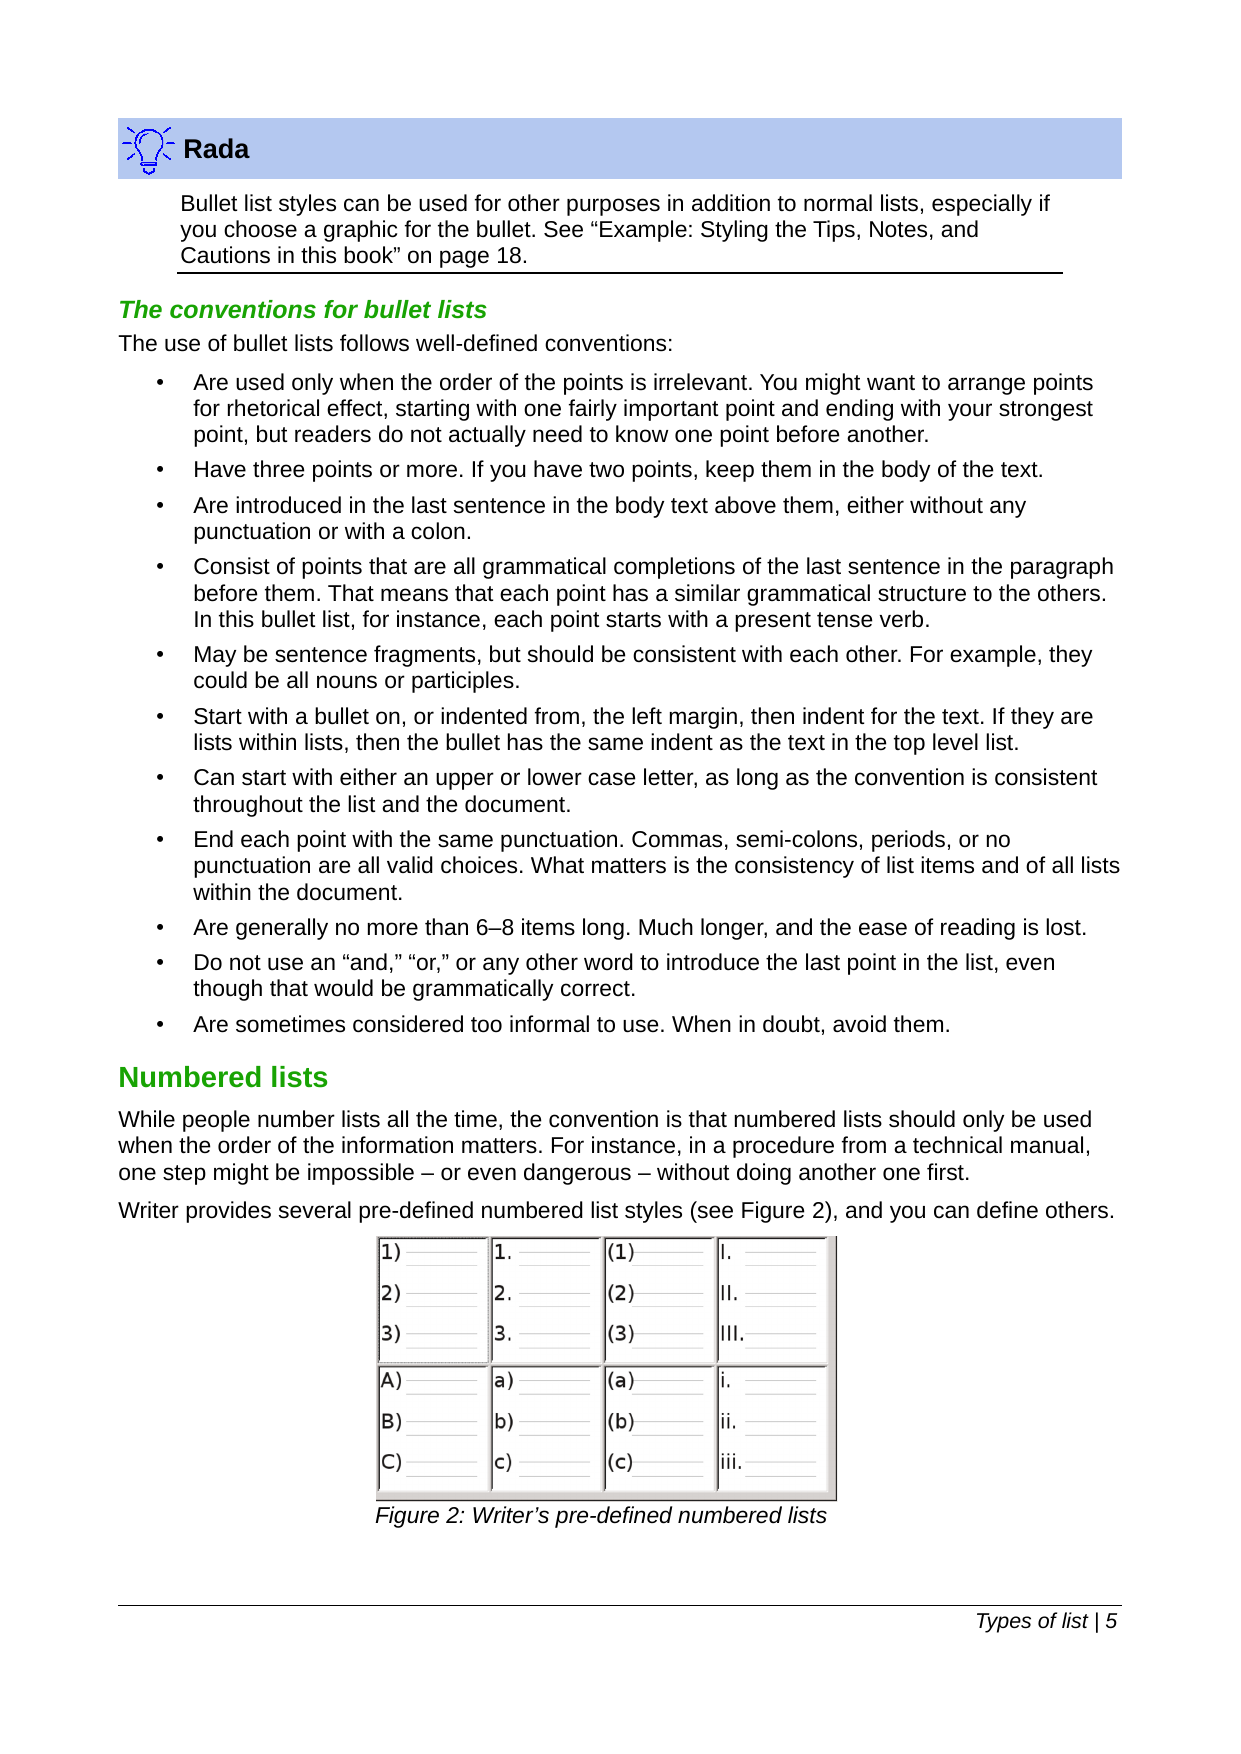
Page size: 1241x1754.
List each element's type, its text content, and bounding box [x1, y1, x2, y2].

text The use of bullet lists follows well-defined conventions: [118, 330, 1122, 356]
list Can start with either an upper or lower case letter, as long as the convention is consistent throughout the list and the document. [156, 764, 1122, 817]
list End each point with the same punctuation. Commas, semi-colons, periods, or no punctuation are all valid choices. What matters is the consistency of list items and of all lists within the document. [156, 826, 1122, 905]
text Writer provides several pre-defined numbered list styles (see Figure 2), and you can define others. [118, 1197, 1122, 1224]
list Are sometimes considered too informal to use. When in doubt, avoid them. [156, 1011, 1122, 1037]
list Consist of points that are all grammatical completions of the last sentence in the paragraph before them. That means that each point has a similar grammatical structure to the others. In this bullet list, for instance, each point starts with a present tense verb. [156, 553, 1122, 632]
text Bullet list styles can be used for other purposes in addition to normal lists, especially if you choose a graphic for the bullet. See “Example: Styling the Tips, Notes, and Cautions in this book” on page 18. [177, 187, 1063, 272]
list Have three points or more. If you have two points, keep them in the body of the text. [156, 456, 1122, 483]
list Are introduced in the last sentence in the body text above them, either without any punctuation or with a colon. [156, 492, 1122, 544]
picture [119, 119, 179, 179]
subtitle Rada [118, 118, 1122, 179]
text While people number lists all the time, the convention is that numbered lists should only be used when the order of the information matters. For instance, in a procedure from a technical manual, one step might be impossible – or even dangerous – without doing another one first. [118, 1106, 1122, 1185]
subtitle Numbered lists [118, 1061, 1122, 1094]
list Are used only when the order of the points is irrelevant. You might want to arrange points for rhetorical effect, starting with one fairly important point and ending with your strongest point, but readers do not actually need to know one point before another. [156, 368, 1122, 448]
text Figure 2: Writer’s pre-defined numbered lists [375, 1236, 866, 1528]
list Do not use an “and,” “or,” or any other word to introduce the last point in the list, even though that would be grammatically correct. [156, 949, 1122, 1002]
list Are generally no more than 6–8 items long. Much longer, and the ease of reading is lost. [156, 914, 1122, 940]
picture [376, 1236, 838, 1502]
list Start with a bullet on, or indented from, the left margin, then indent for the text. If they are lists within lists, then the bullet has the same indent as the text in the top level list. [156, 703, 1122, 755]
subtitle The conventions for bullet lists [118, 295, 1122, 324]
list May be sentence fragments, but should be consistent with each other. For example, they could be all nouns or participles. [156, 641, 1122, 694]
